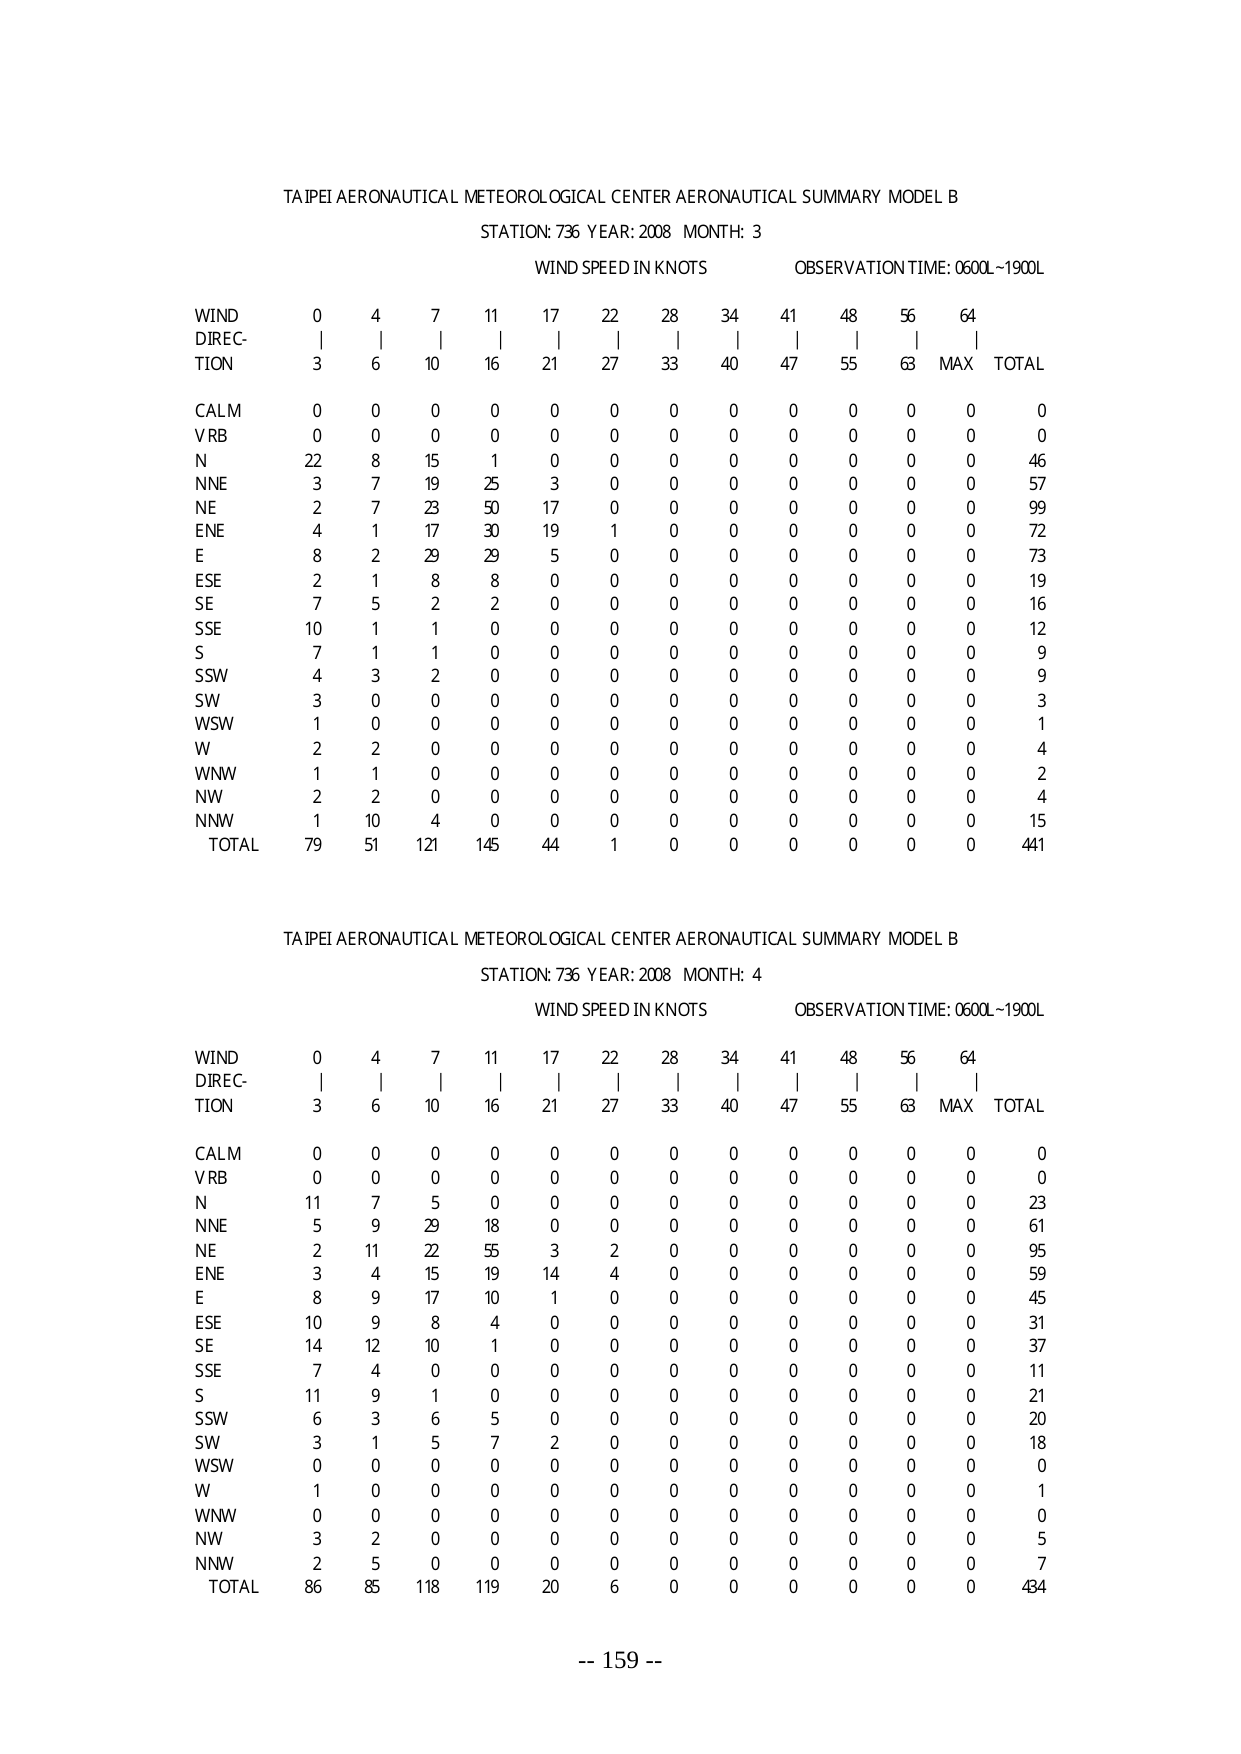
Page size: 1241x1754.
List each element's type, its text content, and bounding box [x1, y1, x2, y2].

text -- 159 -- [543, 1637, 697, 1674]
